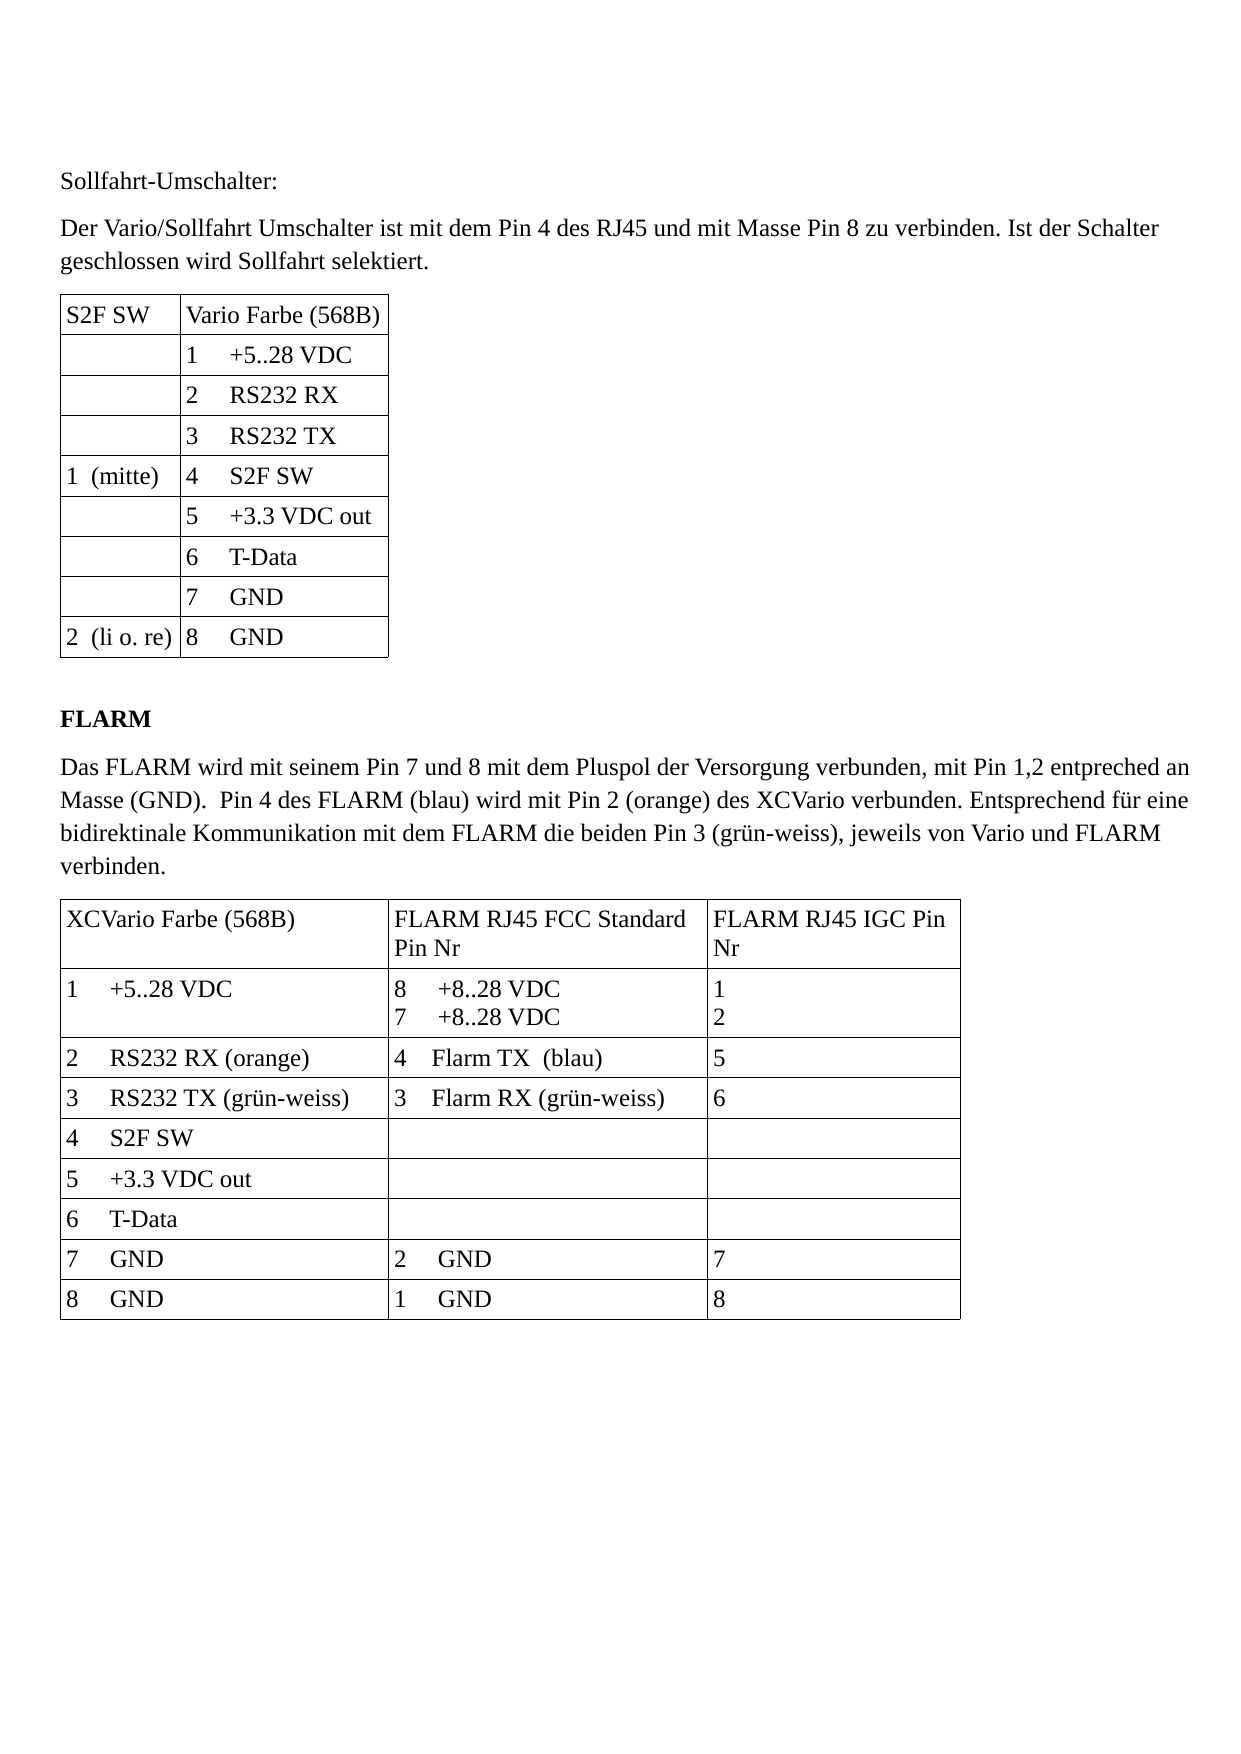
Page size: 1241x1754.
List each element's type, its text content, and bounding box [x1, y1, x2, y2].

table_cell 2 RS232 RX [181, 376, 388, 415]
table_cell 5 +3.3 VDC out [181, 497, 388, 536]
table_cell 1 2 [708, 969, 960, 1037]
table_cell 5 +3.3 VDC out [61, 1159, 388, 1198]
table_cell [61, 376, 180, 415]
table_cell 2 RS232 RX (orange) [61, 1038, 388, 1077]
table_cell 7 GND [181, 577, 388, 616]
table_cell [61, 416, 180, 455]
table_cell 8 [708, 1280, 960, 1319]
table_cell [61, 497, 180, 536]
table_cell 7 [708, 1240, 960, 1279]
table_cell 8 +8..28 VDC 7 +8..28 VDC [389, 969, 707, 1037]
table_cell 6 T-Data [61, 1199, 388, 1238]
text Sollfahrt-Umschalter: [60, 166, 1207, 194]
table_header FLARM RJ45 FCC Standard Pin Nr [389, 900, 707, 968]
table_header S2F SW [61, 295, 180, 334]
table_cell 6 [708, 1078, 960, 1117]
table_cell 1 +5..28 VDC [181, 335, 388, 374]
table_cell [61, 577, 180, 616]
table_cell 5 [708, 1038, 960, 1077]
table_cell [389, 1199, 707, 1238]
text Der Vario/Sollfahrt Umschalter ist mit dem Pin 4 des RJ45 und mit Masse Pin 8 zu verbinden. Ist der Schalter geschlossen wird Sollfahrt selektiert. [60, 213, 1207, 275]
table_cell 3 RS232 TX (grün-weiss) [61, 1078, 388, 1117]
table_cell 4 Flarm TX (blau) [389, 1038, 707, 1077]
table_cell 1 (mitte) [61, 456, 180, 496]
table_cell 3 RS232 TX [181, 416, 388, 455]
table_cell 1 GND [389, 1280, 707, 1319]
table_header FLARM RJ45 IGC Pin Nr [708, 900, 960, 968]
text FLARM [60, 704, 1207, 733]
table_cell 7 GND [61, 1240, 388, 1279]
table_cell 4 S2F SW [61, 1119, 388, 1158]
table_cell 3 Flarm RX (grün-weiss) [389, 1078, 707, 1117]
table_cell [61, 335, 180, 374]
table_header Vario Farbe (568B) [181, 295, 388, 334]
table_cell 2 (li o. re) [61, 617, 180, 657]
table_cell 8 GND [61, 1280, 388, 1319]
table_cell 8 GND [181, 617, 388, 657]
table_cell [708, 1119, 960, 1158]
table_cell 2 GND [389, 1240, 707, 1279]
table_cell 6 T-Data [181, 537, 388, 576]
table_cell [389, 1159, 707, 1198]
table_cell [708, 1199, 960, 1238]
text Das FLARM wird mit seinem Pin 7 und 8 mit dem Pluspol der Versorgung verbunden, mit Pin 1,2 entpreched an Masse (GND). Pin 4 des FLARM (blau) wird mit Pin 2 (orange) des XCVario verbunden. Entsprechend für eine bidirektinale Kommunikation mit dem FLARM die beiden Pin 3 (grün-weiss), jeweils von Vario und FLARM verbinden. [60, 752, 1207, 880]
table_cell 1 +5..28 VDC [61, 969, 388, 1037]
table_cell [708, 1159, 960, 1198]
table_header XCVario Farbe (568B) [61, 900, 388, 968]
table_cell [389, 1119, 707, 1158]
table_cell 4 S2F SW [181, 456, 388, 496]
table_cell [61, 537, 180, 576]
